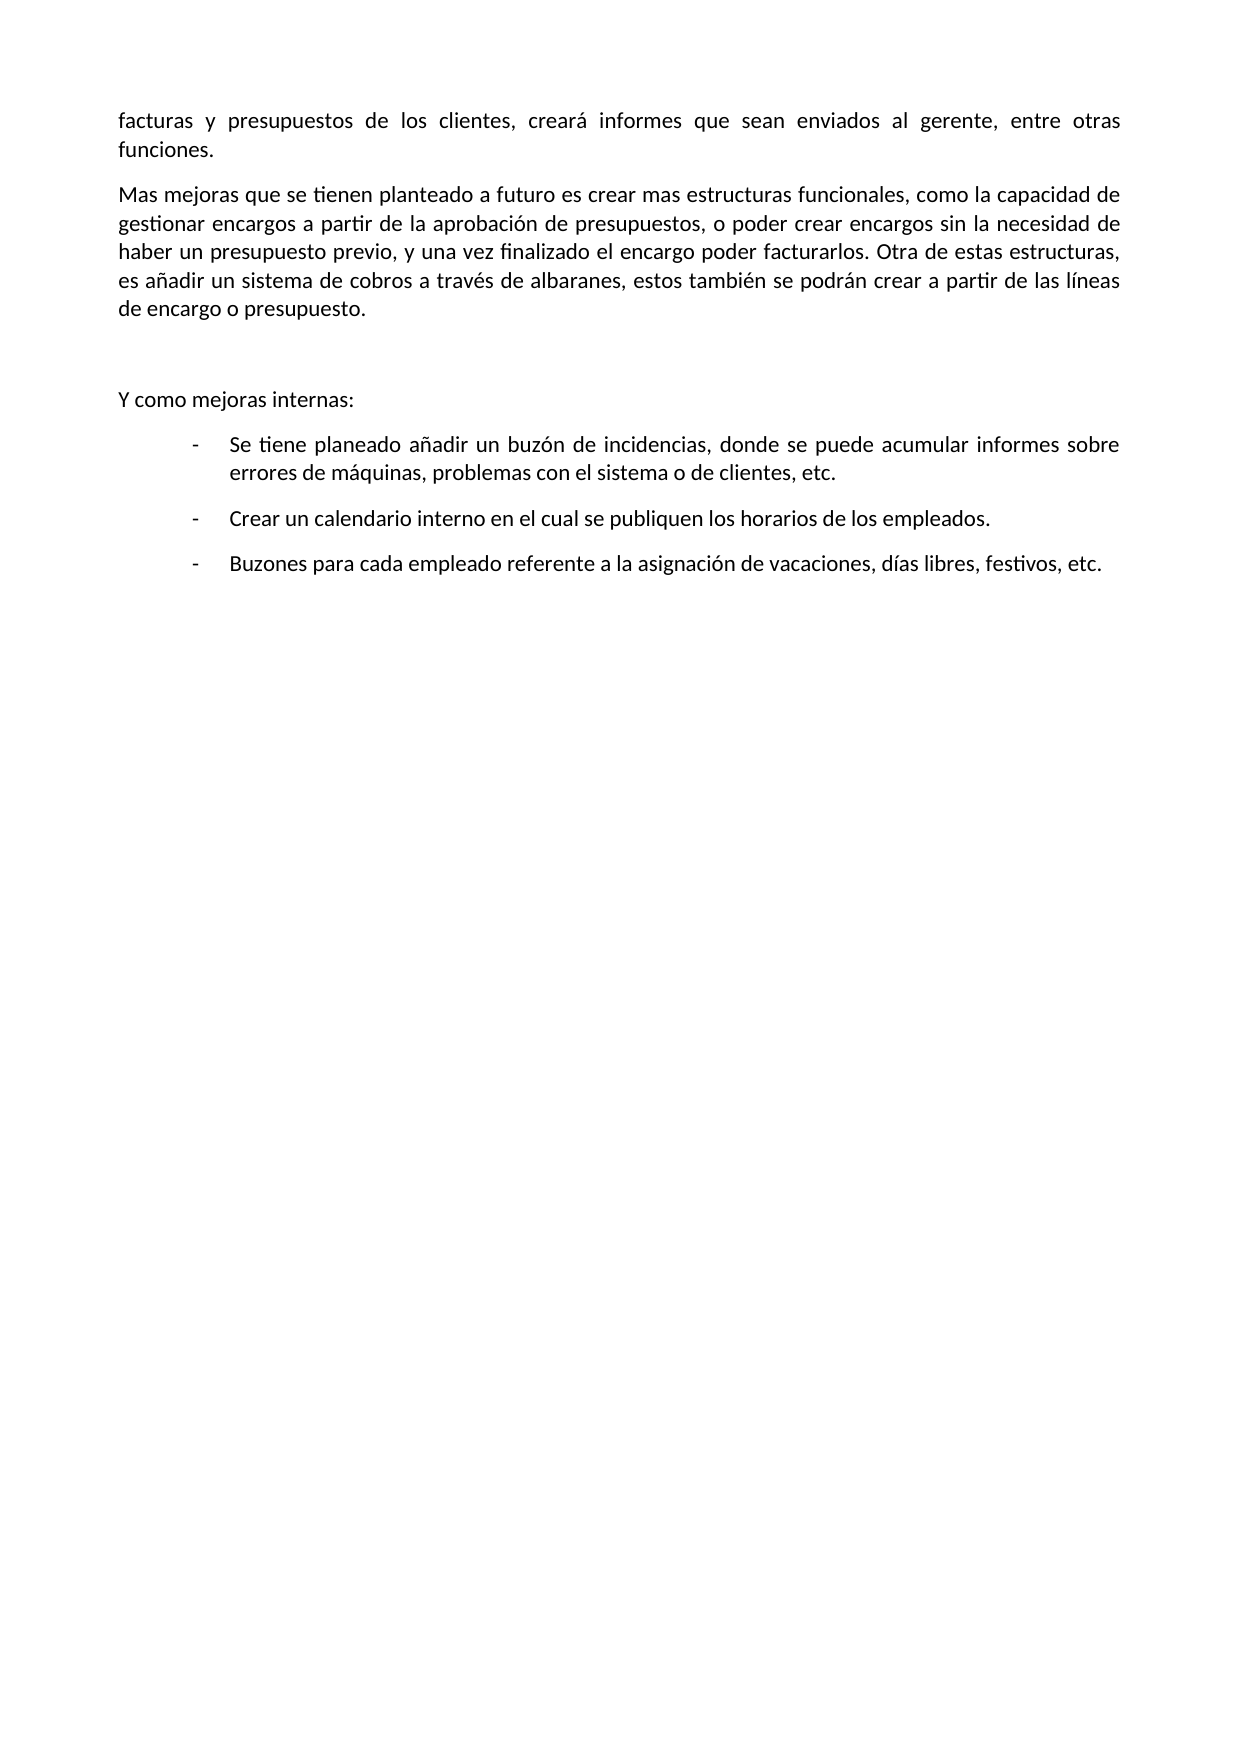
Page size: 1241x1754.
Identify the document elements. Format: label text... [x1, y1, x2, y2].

text Mas mejoras que se tienen planteado a futuro es crear mas estructuras funcionales, como la capacidad de gestionar encargos a partir de la aprobación de presupuestos, o poder crear encargos sin la necesidad de haber un presupuesto previo, y una vez finalizado el encargo poder facturarlos. Otra de estas estructuras, es añadir un sistema de cobros a través de albaranes, estos también se podrán crear a partir de las líneas de encargo o presupuesto. [118, 180, 1122, 322]
list Se tiene planeado añadir un buzón de incidencias, donde se puede acumular informes sobre errores de máquinas, problemas con el sistema o de clientes, etc. [192, 430, 1122, 486]
list Buzones para cada empleado referente a la asignación de vacaciones, días libres, festivos, etc. [192, 549, 1122, 577]
text Y como mejoras internas: [118, 385, 1122, 413]
list Crear un calendario interno en el cual se publiquen los horarios de los empleados. [192, 504, 1122, 532]
text facturas y presupuestos de los clientes, creará informes que sean enviados al gerente, entre otras funciones. [118, 106, 1122, 163]
